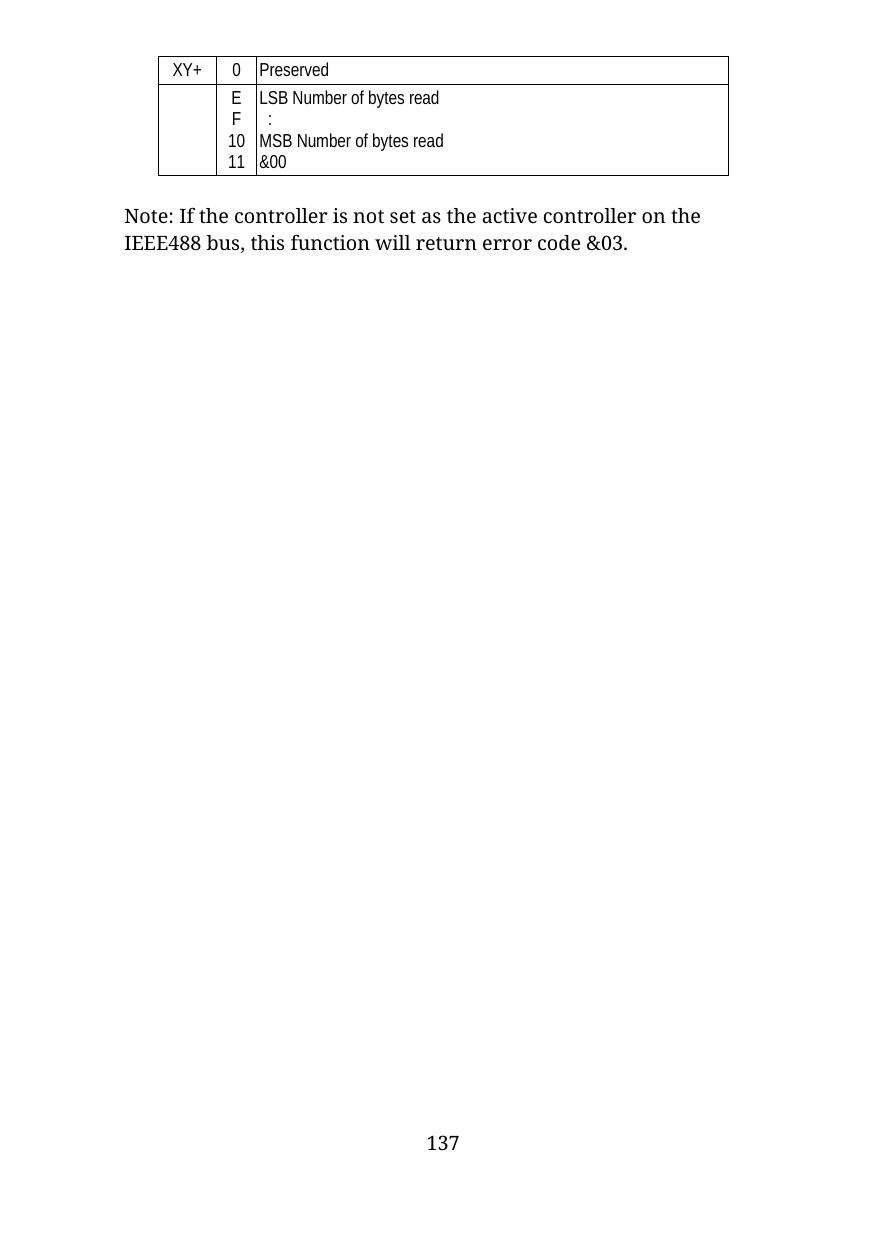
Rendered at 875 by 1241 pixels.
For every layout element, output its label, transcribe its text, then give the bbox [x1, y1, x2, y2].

table_cell E F 10 11 [217, 85, 256, 175]
table_header 0 [217, 57, 256, 84]
table_header [159, 85, 216, 175]
table_cell LSB Number of bytes read : MSB Number of bytes read &00 [257, 85, 728, 175]
text Note: If the controller is not set as the active controller on the IEEE488 bus, this function will return error code &03. [124, 202, 762, 256]
table_header XY+ [159, 57, 216, 84]
table_header Preserved [257, 57, 728, 84]
